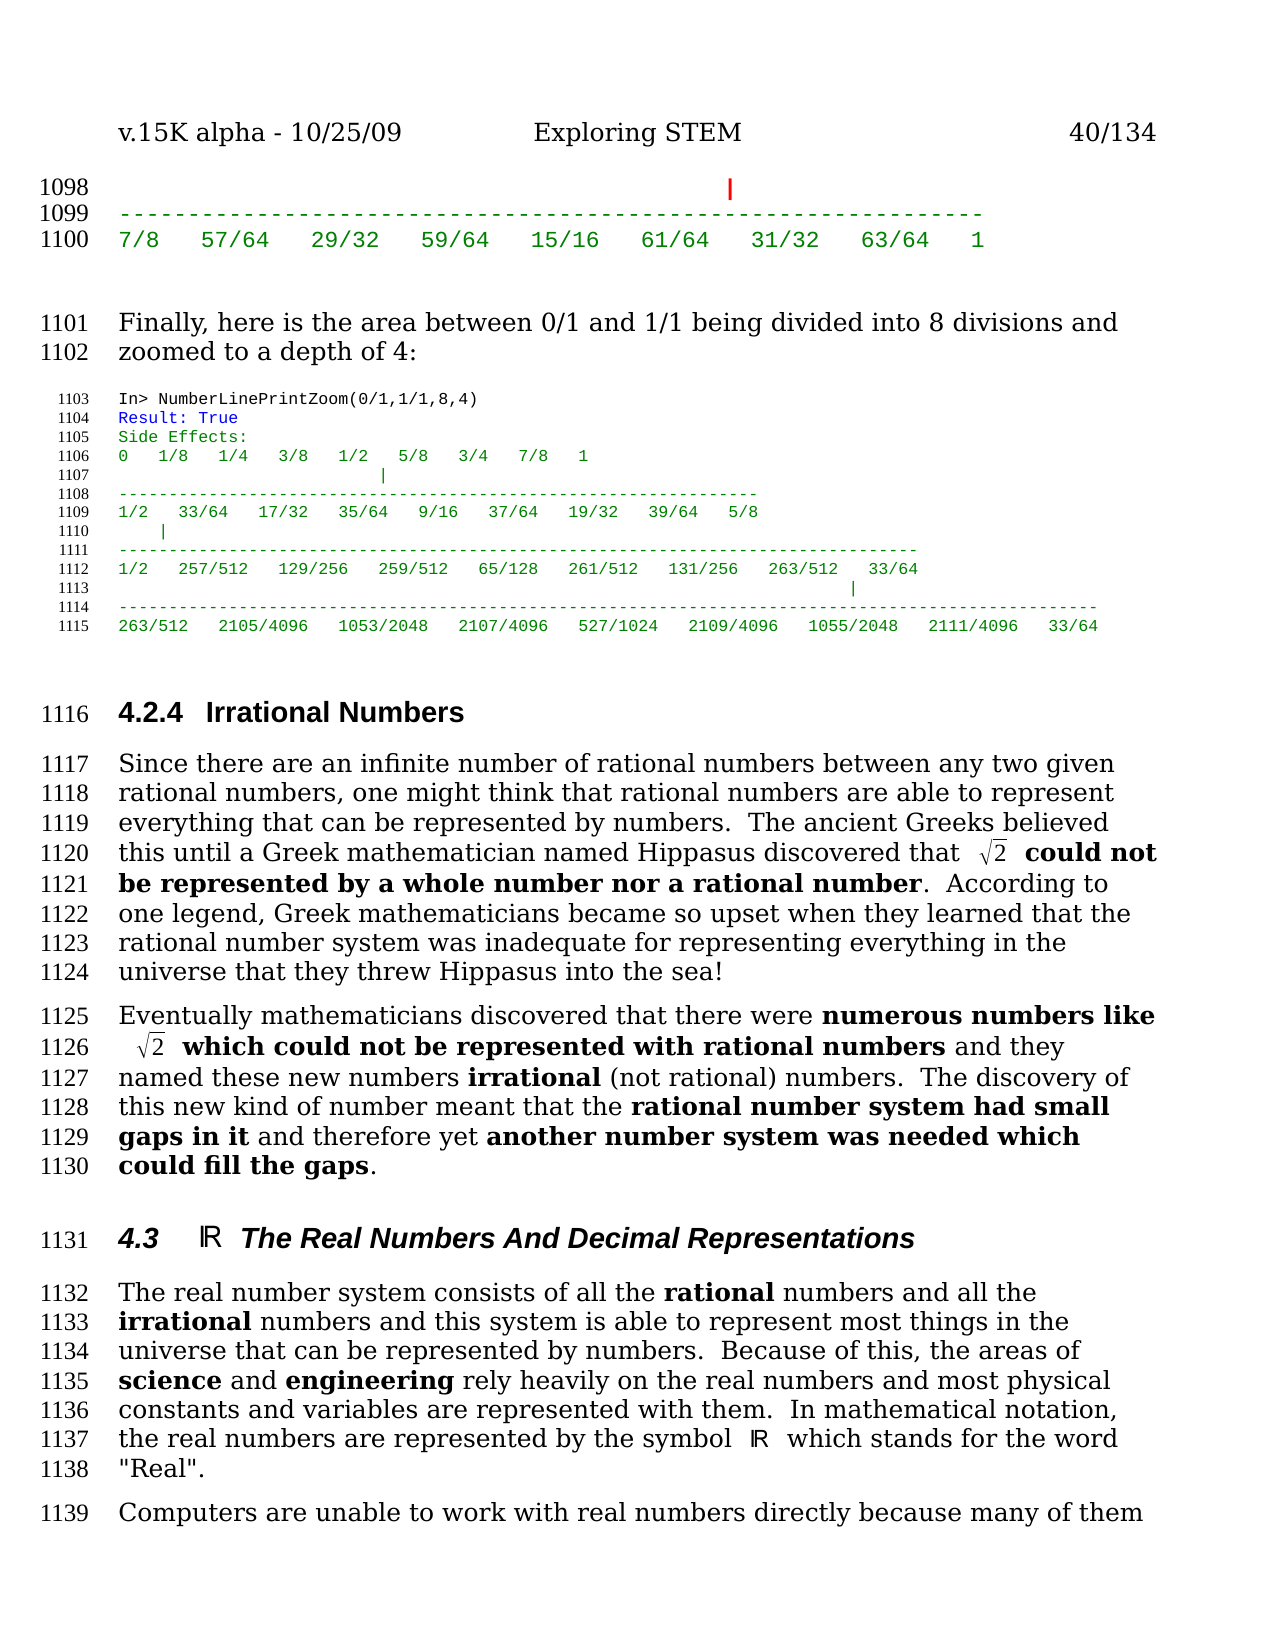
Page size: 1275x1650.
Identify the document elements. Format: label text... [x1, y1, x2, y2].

text Eventually mathematicians discovered that there were numerous numbers likewhich could not be represented with rational numbers and they named these new numbers irrational (not rational) numbers. The discovery of this new kind of number meant that the rational number system had small gaps in it and therefore yet another number system was needed which could fill the gaps. [118, 1001, 1157, 1181]
text -------------------------------------------------------------------------------------------------- [118, 598, 1157, 617]
text 7/8 57/64 29/32 59/64 15/16 61/64 31/32 63/64 1 [118, 229, 1157, 254]
text | [118, 466, 1157, 485]
text 0 1/8 1/4 3/8 1/2 5/8 3/4 7/8 1 [118, 447, 1157, 466]
text | [118, 523, 1157, 542]
text | [118, 579, 1157, 598]
text 263/512 2105/4096 1053/2048 2107/4096 527/1024 2109/4096 1055/2048 2111/4096 33/64 [118, 617, 1157, 636]
text The real number system consists of all the rational numbers and all the irrational numbers and this system is able to represent most things in the universe that can be represented by numbers. Because of this, the areas of science and engineering rely heavily on the real numbers and most physical constants and variables are represented with them. In mathematical notation, the real numbers are represented by the symbolwhich stands for the word "Real". [118, 1278, 1157, 1483]
text -------------------------------------------------------------------------------- [118, 542, 1157, 561]
text Finally, here is the area between 0/1 and 1/1 being divided into 8 divisions and zoomed to a depth of 4: [118, 308, 1157, 366]
subtitle The Real Numbers And Decimal Representations [118, 1219, 1157, 1257]
text Computers are unable to work with real numbers directly because many of them [118, 1498, 1157, 1527]
text 1/2 257/512 129/256 259/512 65/128 261/512 131/256 263/512 33/64 [118, 561, 1157, 579]
text 1/2 33/64 17/32 35/64 9/16 37/64 19/32 39/64 5/8 [118, 504, 1157, 523]
text --------------------------------------------------------------- [118, 203, 1157, 229]
subtitle Irrational Numbers [118, 695, 1157, 728]
text | [118, 177, 1157, 203]
text Side Effects: [118, 429, 1157, 447]
text Result: True [118, 410, 1157, 429]
text ---------------------------------------------------------------- [118, 485, 1157, 504]
text In> NumberLinePrintZoom(0/1,1/1,8,4) [118, 391, 1157, 410]
text Since there are an infinite number of rational numbers between any two given rational numbers, one might think that rational numbers are able to represent everything that can be represented by numbers. The ancient Greeks believed this until a Greek mathematician named Hippasus discovered thatcould not be represented by a whole number nor a rational number. According to one legend, Greek mathematicians became so upset when they learned that the rational number system was inadequate for representing everything in the universe that they threw Hippasus into the sea! [118, 749, 1157, 986]
